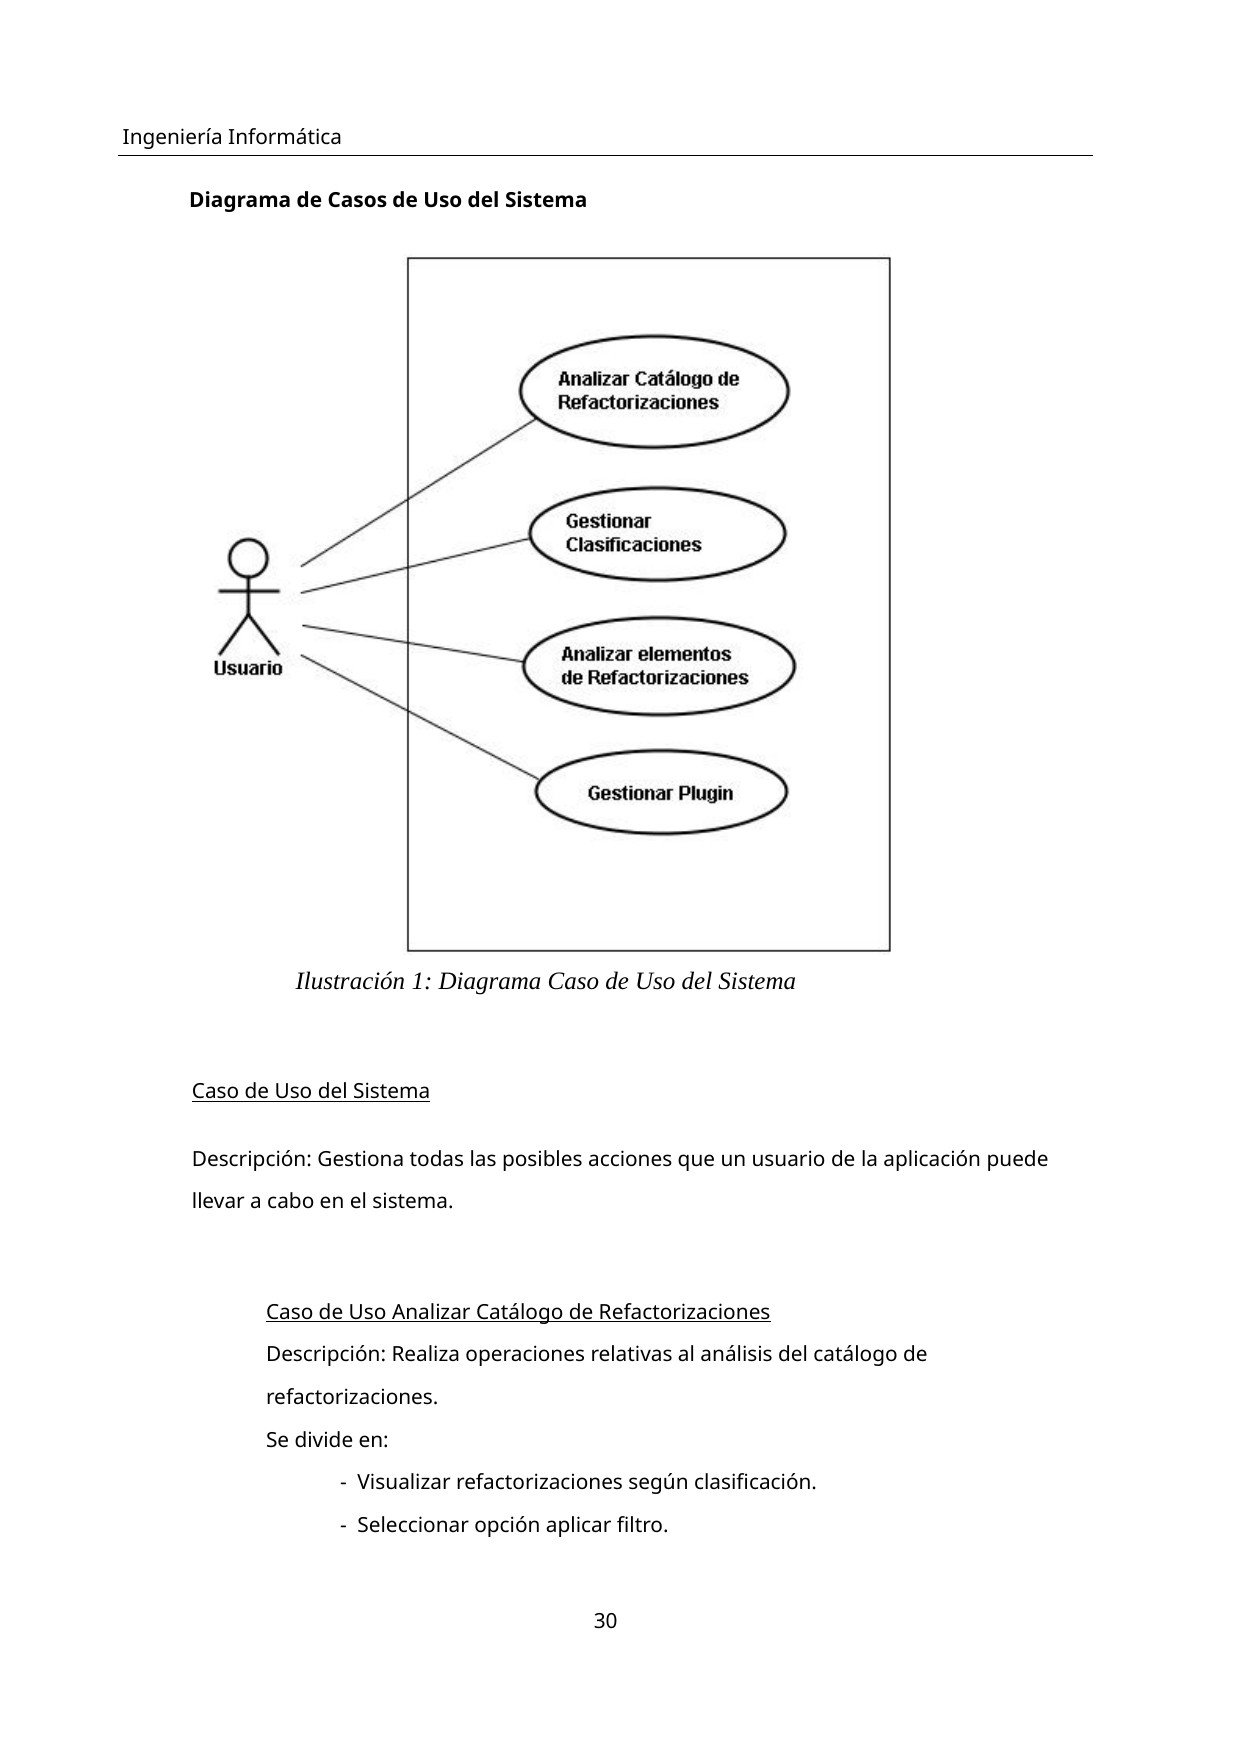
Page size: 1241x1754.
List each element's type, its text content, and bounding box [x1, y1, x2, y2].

text Diagrama de Casos de Uso del Sistema [118, 185, 1093, 213]
text Descripción: Gestiona todas las posibles acciones que un usuario de la aplicación puede llevar a cabo en el sistema. [192, 1144, 1093, 1258]
text Ilustración 1: Diagrama Caso de Uso del Sistema [190, 966, 904, 995]
text Caso de Uso Analizar Catálogo de Refactorizaciones Descripción: Realiza operaciones relativas al análisis del catálogo de refactorizaciones. Se divide en: - Visualizar refactorizaciones según clasificación. - Seleccionar opción aplicar filtro. [192, 1297, 1093, 1538]
text Caso de Uso del Sistema [192, 1076, 1093, 1105]
text [190, 230, 904, 242]
picture [190, 242, 905, 966]
